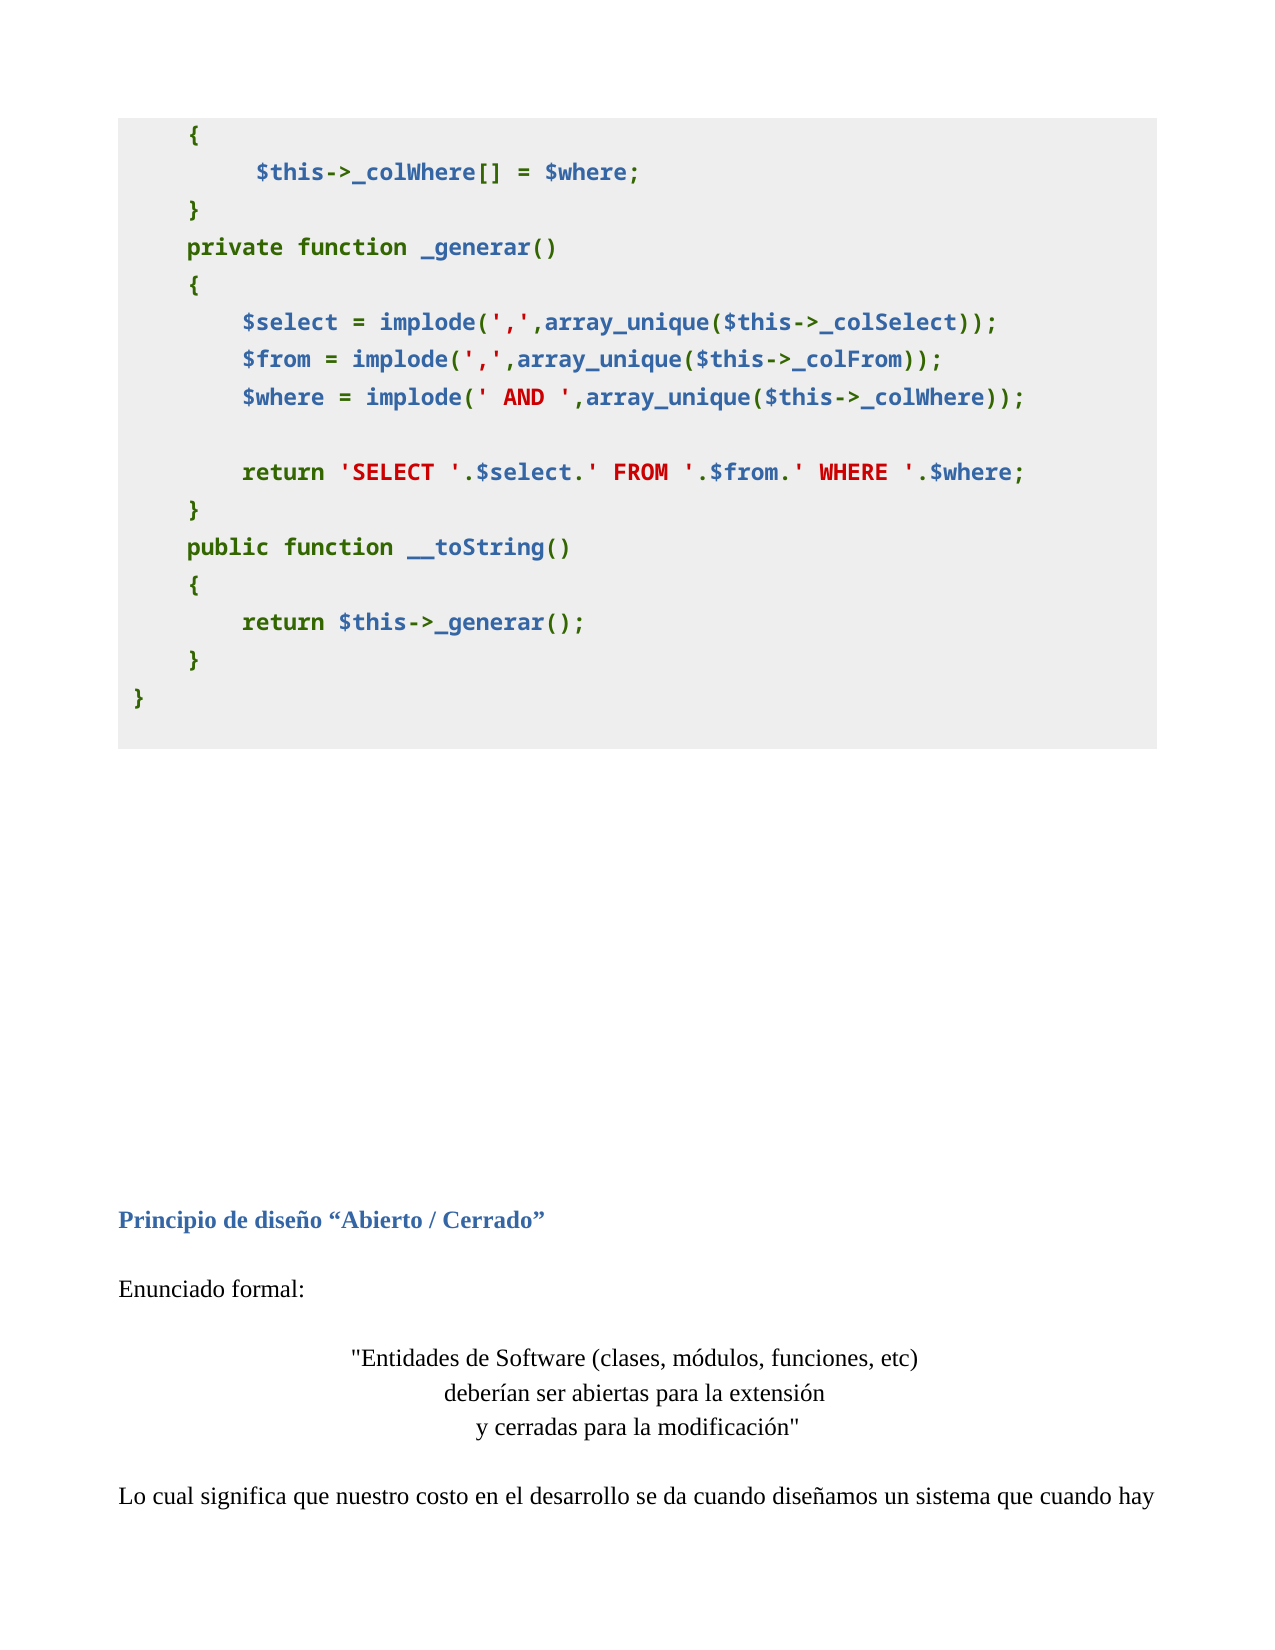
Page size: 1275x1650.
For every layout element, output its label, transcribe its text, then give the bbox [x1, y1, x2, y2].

text $this->_colWhere[] = $where; [118, 156, 1157, 187]
text public function __toString() [118, 531, 1157, 562]
text return $this->_generar(); [118, 606, 1157, 637]
text Principio de diseño “Abierto / Cerrado” [118, 1206, 1157, 1234]
text $where = implode(' AND ',array_unique($this->_colWhere)); [118, 381, 1157, 412]
text y cerradas para la modificación" [118, 1412, 1157, 1441]
text Lo cual significa que nuestro costo en el desarrollo se da cuando diseñamos un sistema que cuando hay [118, 1481, 1157, 1510]
text $from = implode(',',array_unique($this->_colFrom)); [118, 343, 1157, 374]
text { [118, 568, 1157, 599]
text } [118, 681, 1157, 712]
text return 'SELECT '.$select.' FROM '.$from.' WHERE '.$where; [118, 456, 1157, 487]
text Enunciado formal: [118, 1274, 1157, 1303]
text } [118, 643, 1157, 674]
text { [118, 268, 1157, 299]
text deberían ser abiertas para la extensión [118, 1378, 1157, 1407]
text } [118, 193, 1157, 224]
text $select = implode(',',array_unique($this->_colSelect)); [118, 306, 1157, 337]
text private function _generar() [118, 231, 1157, 262]
text "Entidades de Software (clases, módulos, funciones, etc) [118, 1343, 1157, 1372]
text } [118, 493, 1157, 524]
text { [118, 118, 1157, 149]
